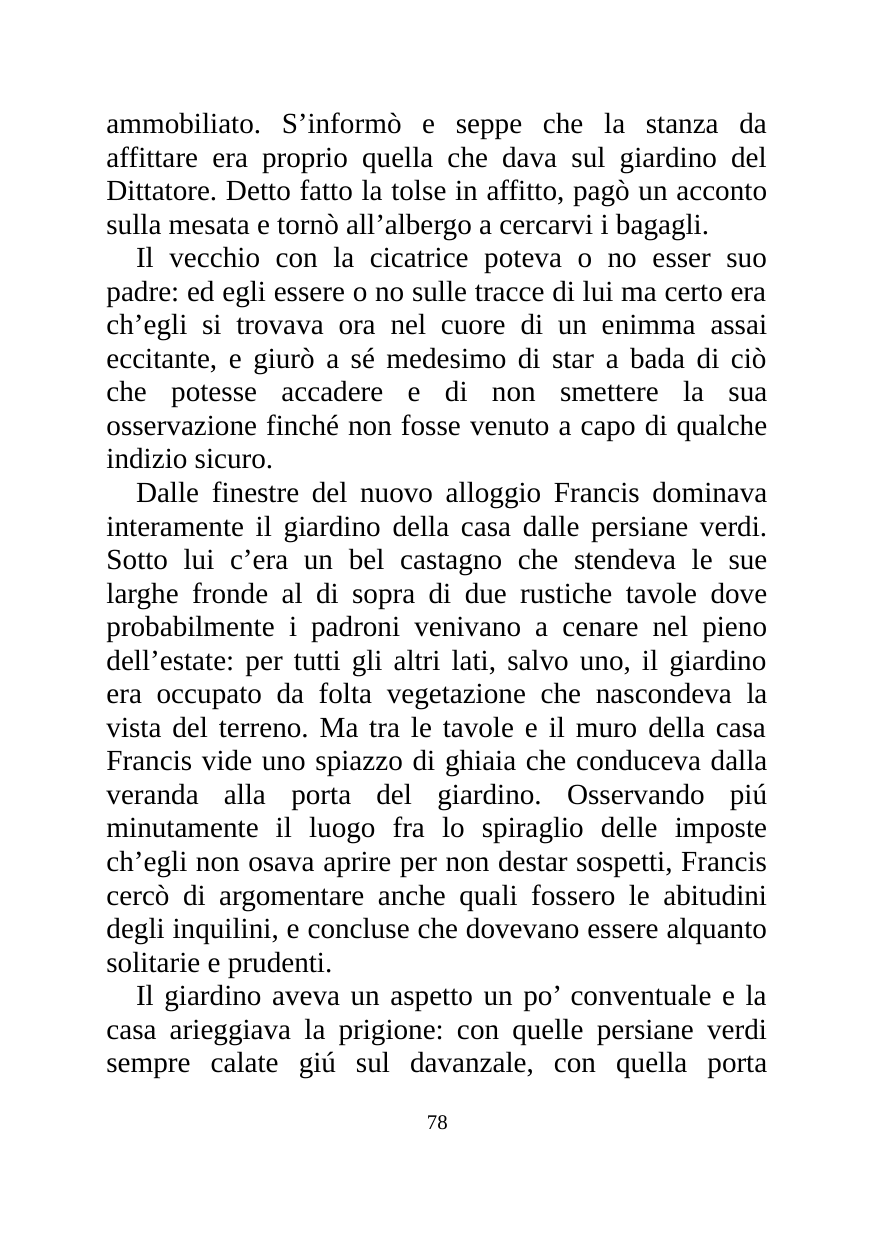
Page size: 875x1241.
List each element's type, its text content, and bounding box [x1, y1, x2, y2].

text ammobiliato. S’informò e seppe che la stanza da affittare era proprio quella che dava sul giardino del Dittatore. Detto fatto la tolse in affitto, pagò un acconto sulla mesata e tornò all’albergo a cercarvi i bagagli. [106, 106, 768, 240]
text Il vecchio con la cicatrice poteva o no esser suo padre: ed egli essere o no sulle tracce di lui ma certo era ch’egli si trovava ora nel cuore di un enimma assai eccitante, e giurò a sé medesimo di star a bada di ciò che potesse accadere e di non smettere la sua osservazione finché non fosse venuto a capo di qualche indizio sicuro. [106, 240, 768, 475]
text Dalle finestre del nuovo alloggio Francis dominava interamente il giardino della casa dalle persiane verdi. Sotto lui c’era un bel castagno che stendeva le sue larghe fronde al di sopra di due rustiche tavole dove probabilmente i padroni venivano a cenare nel pieno dell’estate: per tutti gli altri lati, salvo uno, il giardino era occupato da folta vegetazione che nascondeva la vista del terreno. Ma tra le tavole e il muro della casa Francis vide uno spiazzo di ghiaia che conduceva dalla veranda alla porta del giardino. Osservando piú minutamente il luogo fra lo spiraglio delle imposte ch’egli non osava aprire per non destar sospetti, Francis cercò di argomentare anche quali fossero le abitudini degli inquilini, e concluse che dovevano essere alquanto solitarie e prudenti. [106, 475, 768, 978]
text Il giardino aveva un aspetto un po’ conventuale e la casa arieggiava la prigione: con quelle persiane verdi sempre calate giú sul davanzale, con quella porta [106, 978, 768, 1079]
